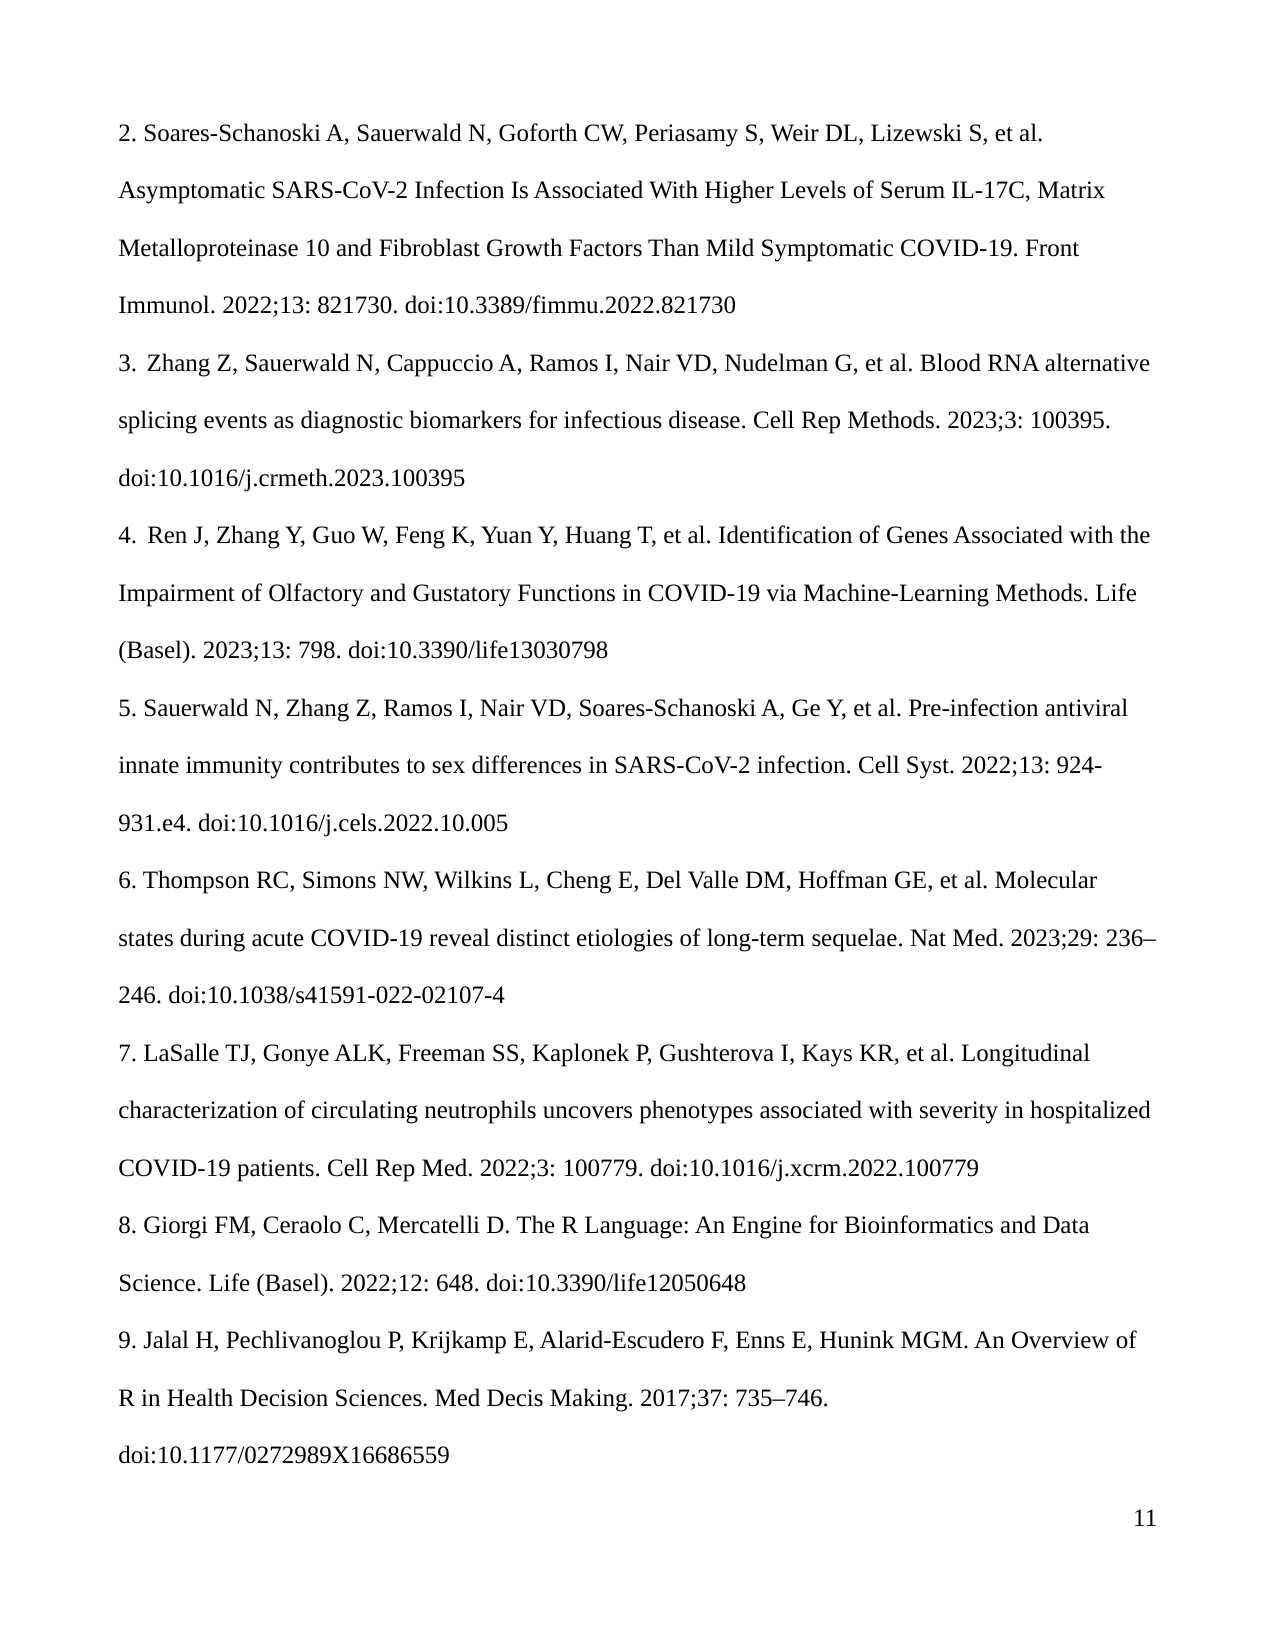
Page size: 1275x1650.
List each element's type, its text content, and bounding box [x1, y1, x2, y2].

text 9. Jalal H, Pechlivanoglou P, Krijkamp E, Alarid-Escudero F, Enns E, Hunink MGM. An Overview of R in Health Decision Sciences. Med Decis Making. 2017;37: 735–746. doi:10.1177/0272989X16686559 [118, 1326, 1157, 1469]
text 7. LaSalle TJ, Gonye ALK, Freeman SS, Kaplonek P, Gushterova I, Kays KR, et al. Longitudinal characterization of circulating neutrophils uncovers phenotypes associated with severity in hospitalized COVID-19 patients. Cell Rep Med. 2022;3: 100779. doi:10.1016/j.xcrm.2022.100779 [118, 1038, 1157, 1182]
text 3. Zhang Z, Sauerwald N, Cappuccio A, Ramos I, Nair VD, Nudelman G, et al. Blood RNA alternative splicing events as diagnostic biomarkers for infectious disease. Cell Rep Methods. 2023;3: 100395. doi:10.1016/j.crmeth.2023.100395 [118, 348, 1157, 492]
text 5. Sauerwald N, Zhang Z, Ramos I, Nair VD, Soares-Schanoski A, Ge Y, et al. Pre-infection antiviral innate immunity contributes to sex differences in SARS-CoV-2 infection. Cell Syst. 2022;13: 924-931.e4. doi:10.1016/j.cels.2022.10.005 [118, 693, 1157, 837]
text 2. Soares-Schanoski A, Sauerwald N, Goforth CW, Periasamy S, Weir DL, Lizewski S, et al. Asymptomatic SARS-CoV-2 Infection Is Associated With Higher Levels of Serum IL-17C, Matrix Metalloproteinase 10 and Fibroblast Growth Factors Than Mild Symptomatic COVID-19. Front Immunol. 2022;13: 821730. doi:10.3389/fimmu.2022.821730 [118, 118, 1157, 319]
text 6. Thompson RC, Simons NW, Wilkins L, Cheng E, Del Valle DM, Hoffman GE, et al. Molecular states during acute COVID-19 reveal distinct etiologies of long-term sequelae. Nat Med. 2023;29: 236–246. doi:10.1038/s41591-022-02107-4 [118, 866, 1157, 1009]
text 8. Giorgi FM, Ceraolo C, Mercatelli D. The R Language: An Engine for Bioinformatics and Data Science. Life (Basel). 2022;12: 648. doi:10.3390/life12050648 [118, 1211, 1157, 1297]
text 4. Ren J, Zhang Y, Guo W, Feng K, Yuan Y, Huang T, et al. Identification of Genes Associated with the Impairment of Olfactory and Gustatory Functions in COVID-19 via Machine-Learning Methods. Life (Basel). 2023;13: 798. doi:10.3390/life13030798 [118, 521, 1157, 664]
